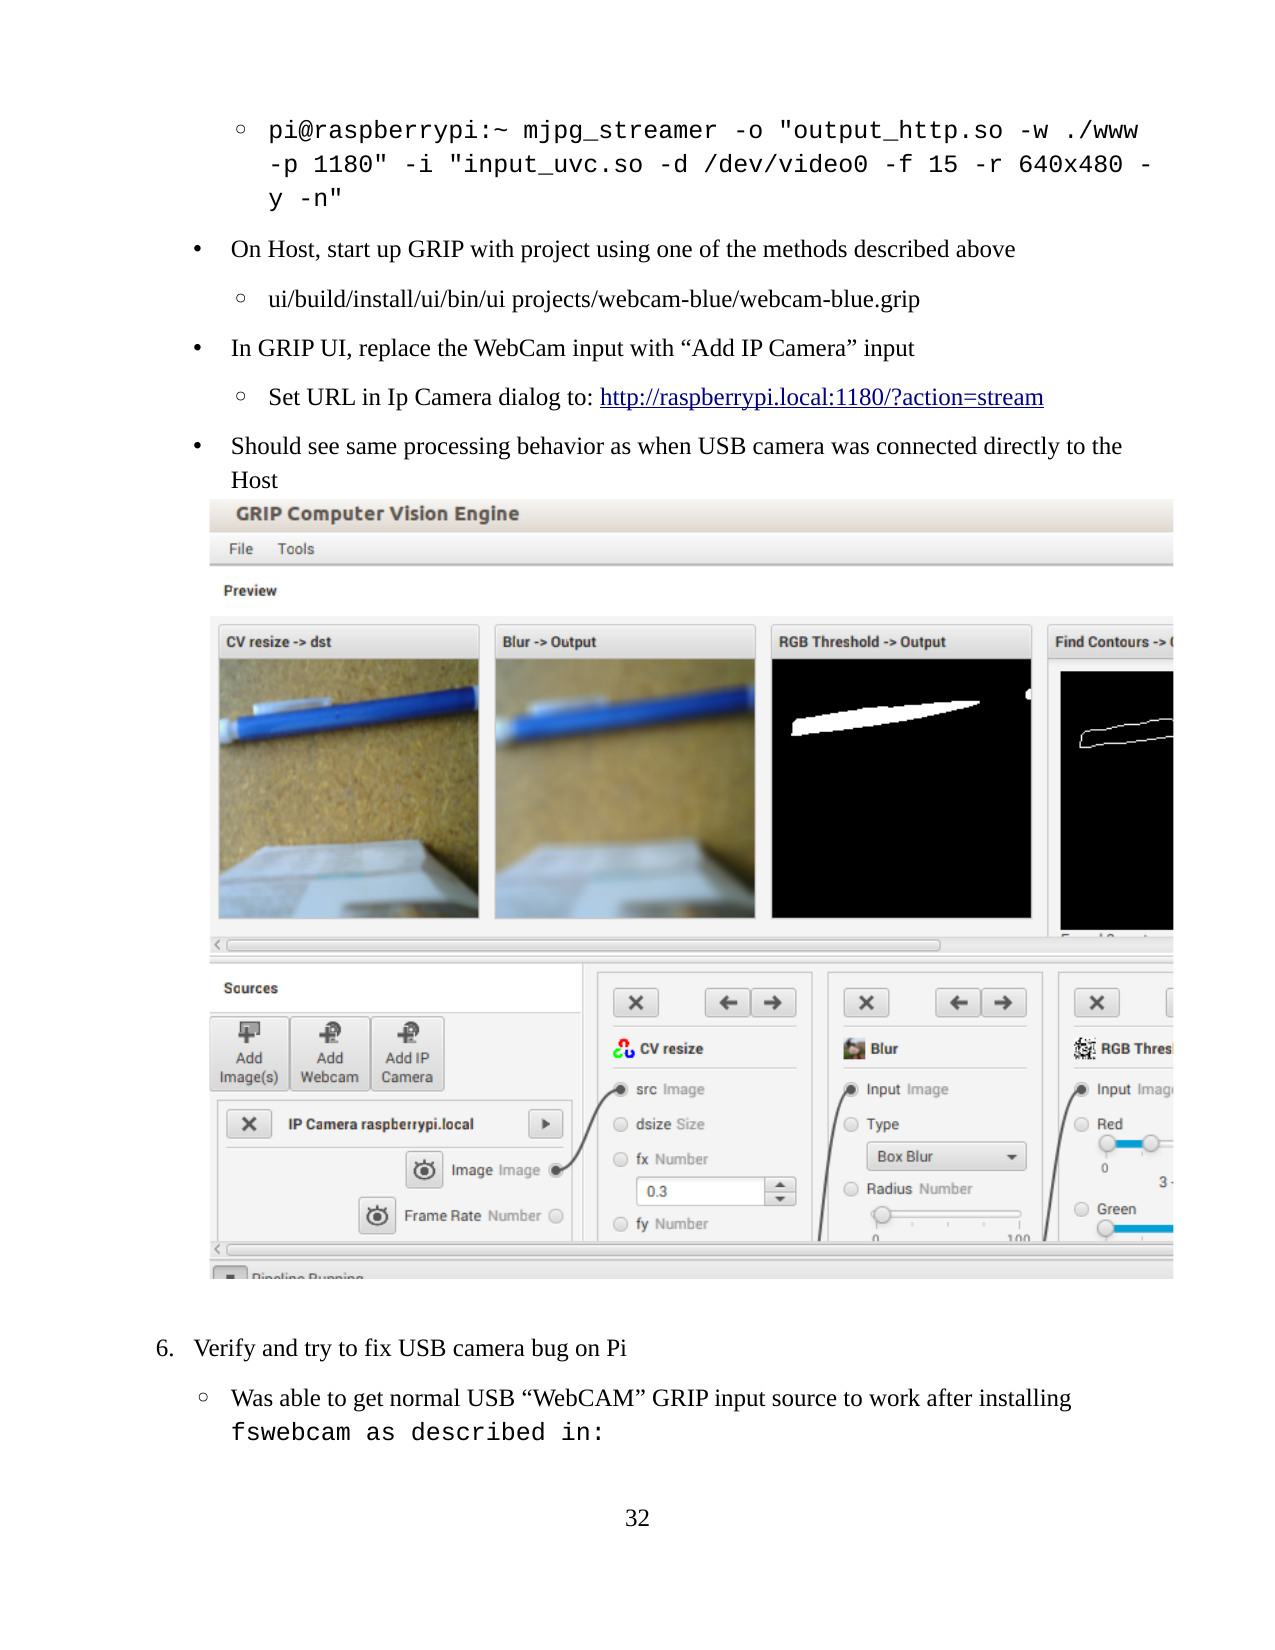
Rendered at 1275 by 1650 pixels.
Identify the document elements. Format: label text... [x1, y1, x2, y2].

list Should see same processing behavior as when USB camera was connected directly to the Host [193, 431, 1157, 494]
list pi@raspberrypi:~ mjpg_streamer -o "output_http.so -w ./www -p 1180" -i "input_uvc.so -d /dev/video0 -f 15 -r 640x480 -y -n" [231, 118, 1157, 214]
picture [209, 499, 1174, 1279]
list On Host, start up GRIP with project using one of the methods described above [193, 234, 1157, 263]
list Set URL in Ip Camera dialog to: http://raspberrypi.local:1180/?action=stream [231, 382, 1157, 411]
list In GRIP UI, replace the WebCam input with “Add IP Camera” input [193, 333, 1157, 361]
list Verify and try to fix USB camera bug on Pi [156, 1333, 1157, 1362]
list Was able to get normal USB “WebCAM” GRIP input source to work after installing fswebcam as described in: [193, 1383, 1157, 1447]
list ui/build/install/ui/bin/ui projects/webcam-blue/webcam-blue.grip [231, 284, 1157, 312]
